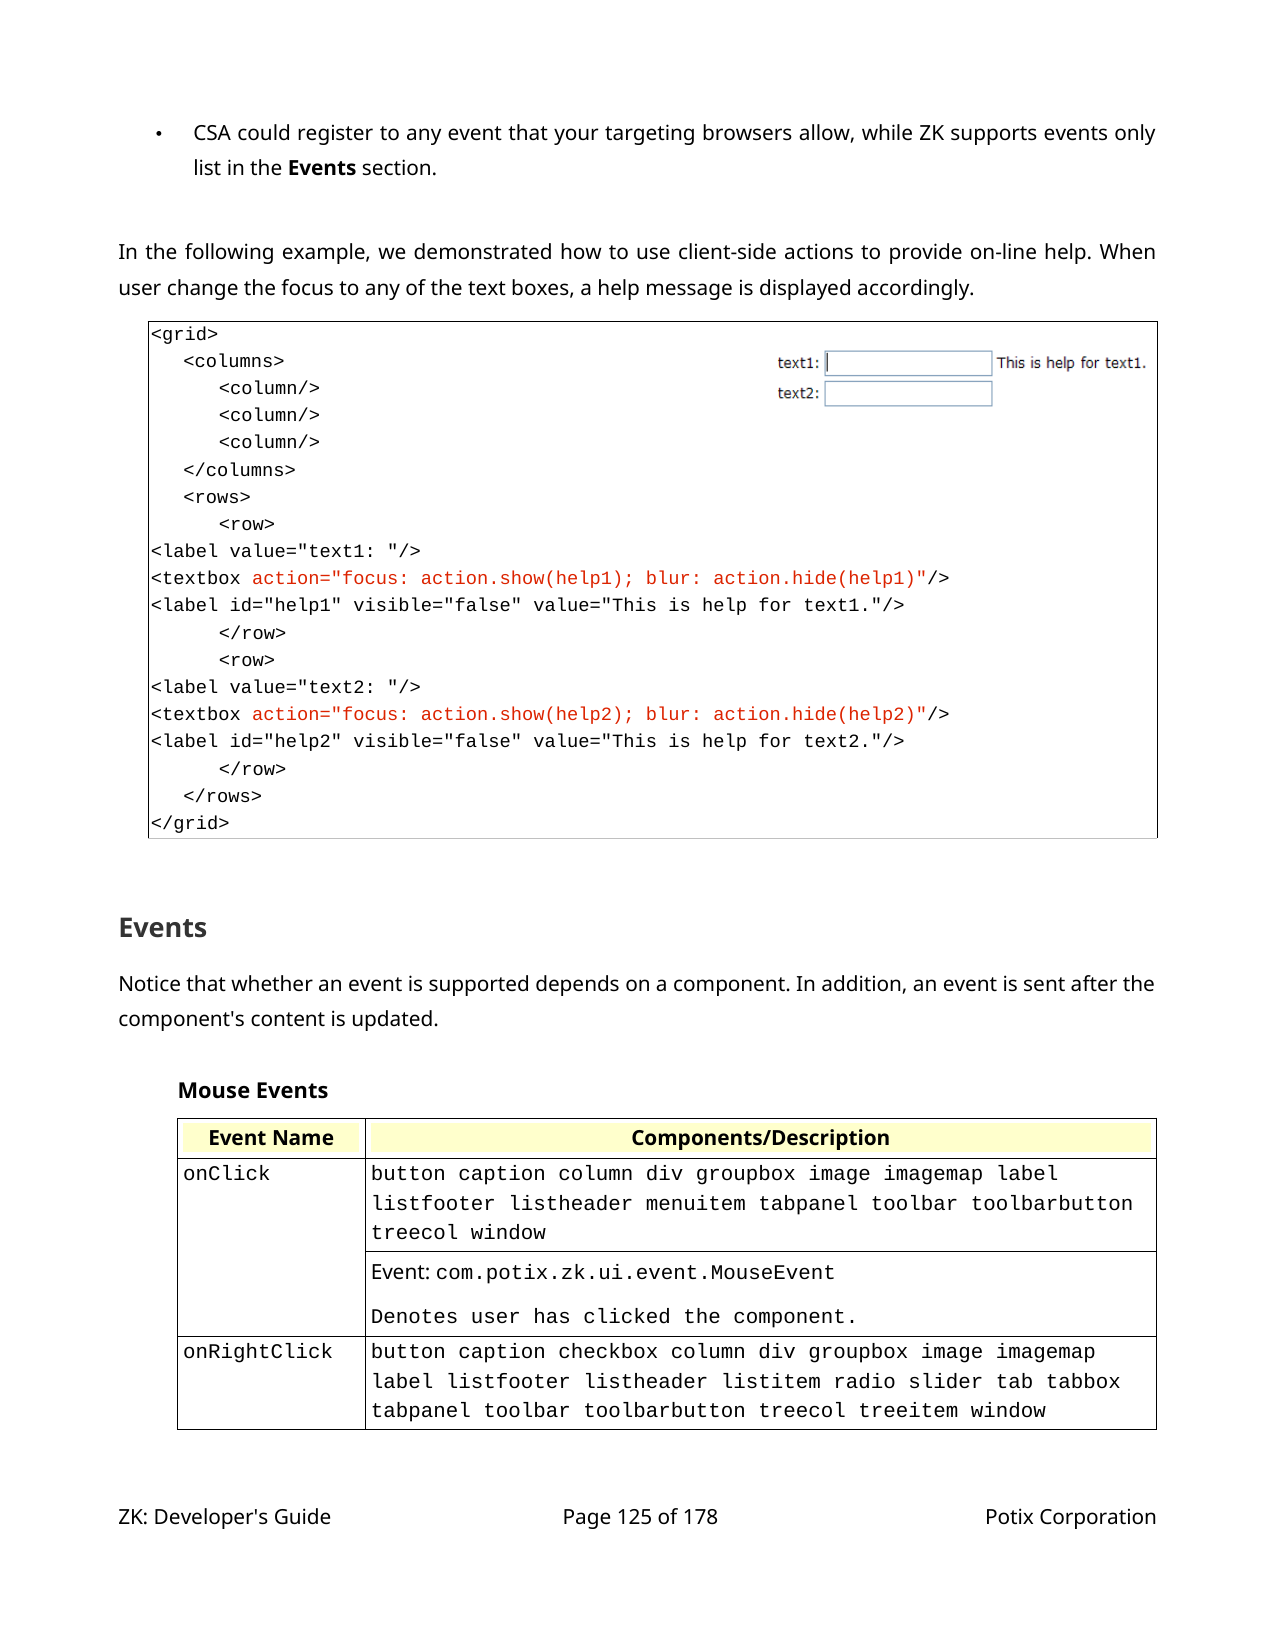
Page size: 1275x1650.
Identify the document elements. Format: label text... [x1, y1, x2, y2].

text <textbox action="focus: action.show(help1); blur: action.hide(help1)"/> [149, 566, 1157, 590]
table_header Event Name [178, 1119, 365, 1158]
text </columns> [149, 457, 1157, 482]
table_cell onRightClick [178, 1337, 365, 1429]
text </row> [149, 756, 1157, 781]
subtitle Events [118, 909, 1157, 946]
text <label id="help2" visible="false" value="This is help for text2."/> [149, 729, 1157, 753]
table_header button caption column div groupbox image imagemap label listfooter listheader menuitem tabpanel toolbar toolbarbutton treecol window [366, 1159, 1156, 1251]
text <grid> [149, 322, 1157, 346]
text In the following example, we demonstrated how to use client-side actions to provide on-line help. When user change the focus to any of the text boxes, a help message is displayed accordingly. [118, 202, 1157, 301]
text <row> [149, 512, 1157, 536]
text <column/> [149, 376, 776, 400]
text Notice that whether an event is supported depends on a component. In addition, an event is sent after the component's content is updated. [118, 969, 1157, 1033]
text <rows> [149, 484, 1157, 509]
text <label value="text1: "/> [149, 539, 1157, 563]
table_header button caption checkbox column div groupbox image imagemap label listfooter listheader listitem radio slider tab tabbox tabpanel toolbar toolbarbutton treecol treeitem window [366, 1337, 1156, 1429]
text <column/> [149, 403, 1157, 427]
text </row> [149, 621, 1157, 645]
text </rows> [149, 784, 1157, 808]
text <textbox action="focus: action.show(help2); blur: action.hide(help2)"/> [149, 702, 1157, 726]
table_cell Event: com.potix.zk.ui.event.MouseEvent Denotes user has clicked the component. [366, 1252, 1156, 1336]
picture [776, 346, 1152, 410]
text </grid> [149, 811, 1157, 838]
subtitle Mouse Events [177, 1075, 1157, 1105]
text <row> [149, 648, 1157, 672]
text <column/> [149, 430, 1157, 454]
text <label id="help1" visible="false" value="This is help for text1."/> [149, 593, 1157, 618]
text <columns> [149, 349, 776, 373]
list CSA could register to any event that your targeting browsers allow, while ZK supports events only list in the Events section. [156, 118, 1157, 182]
table_header Components/Description [366, 1119, 1156, 1158]
text <label value="text2: "/> [149, 675, 1157, 699]
table_cell onClick [178, 1159, 365, 1336]
